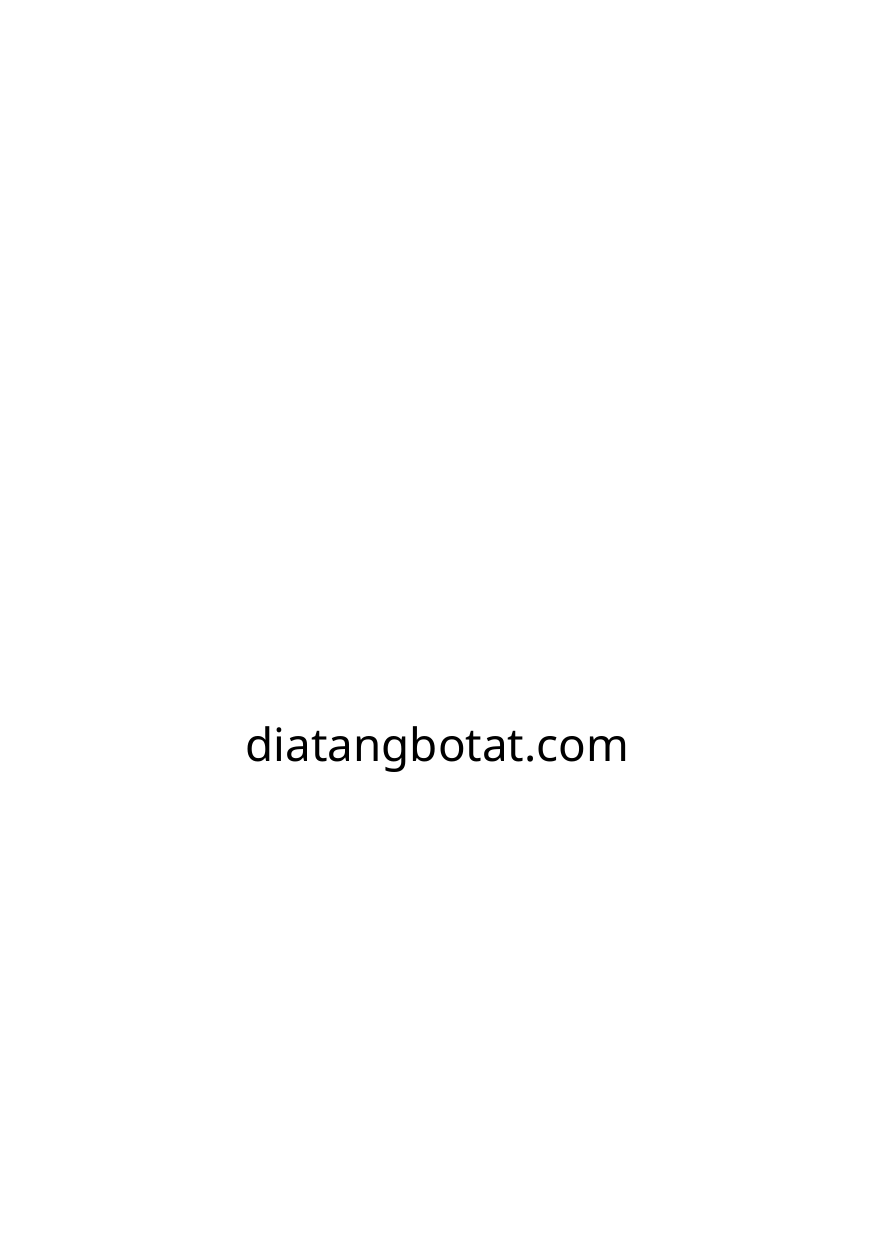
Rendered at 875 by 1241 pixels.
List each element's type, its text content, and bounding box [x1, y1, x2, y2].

text diatangbotat.com [118, 713, 756, 775]
